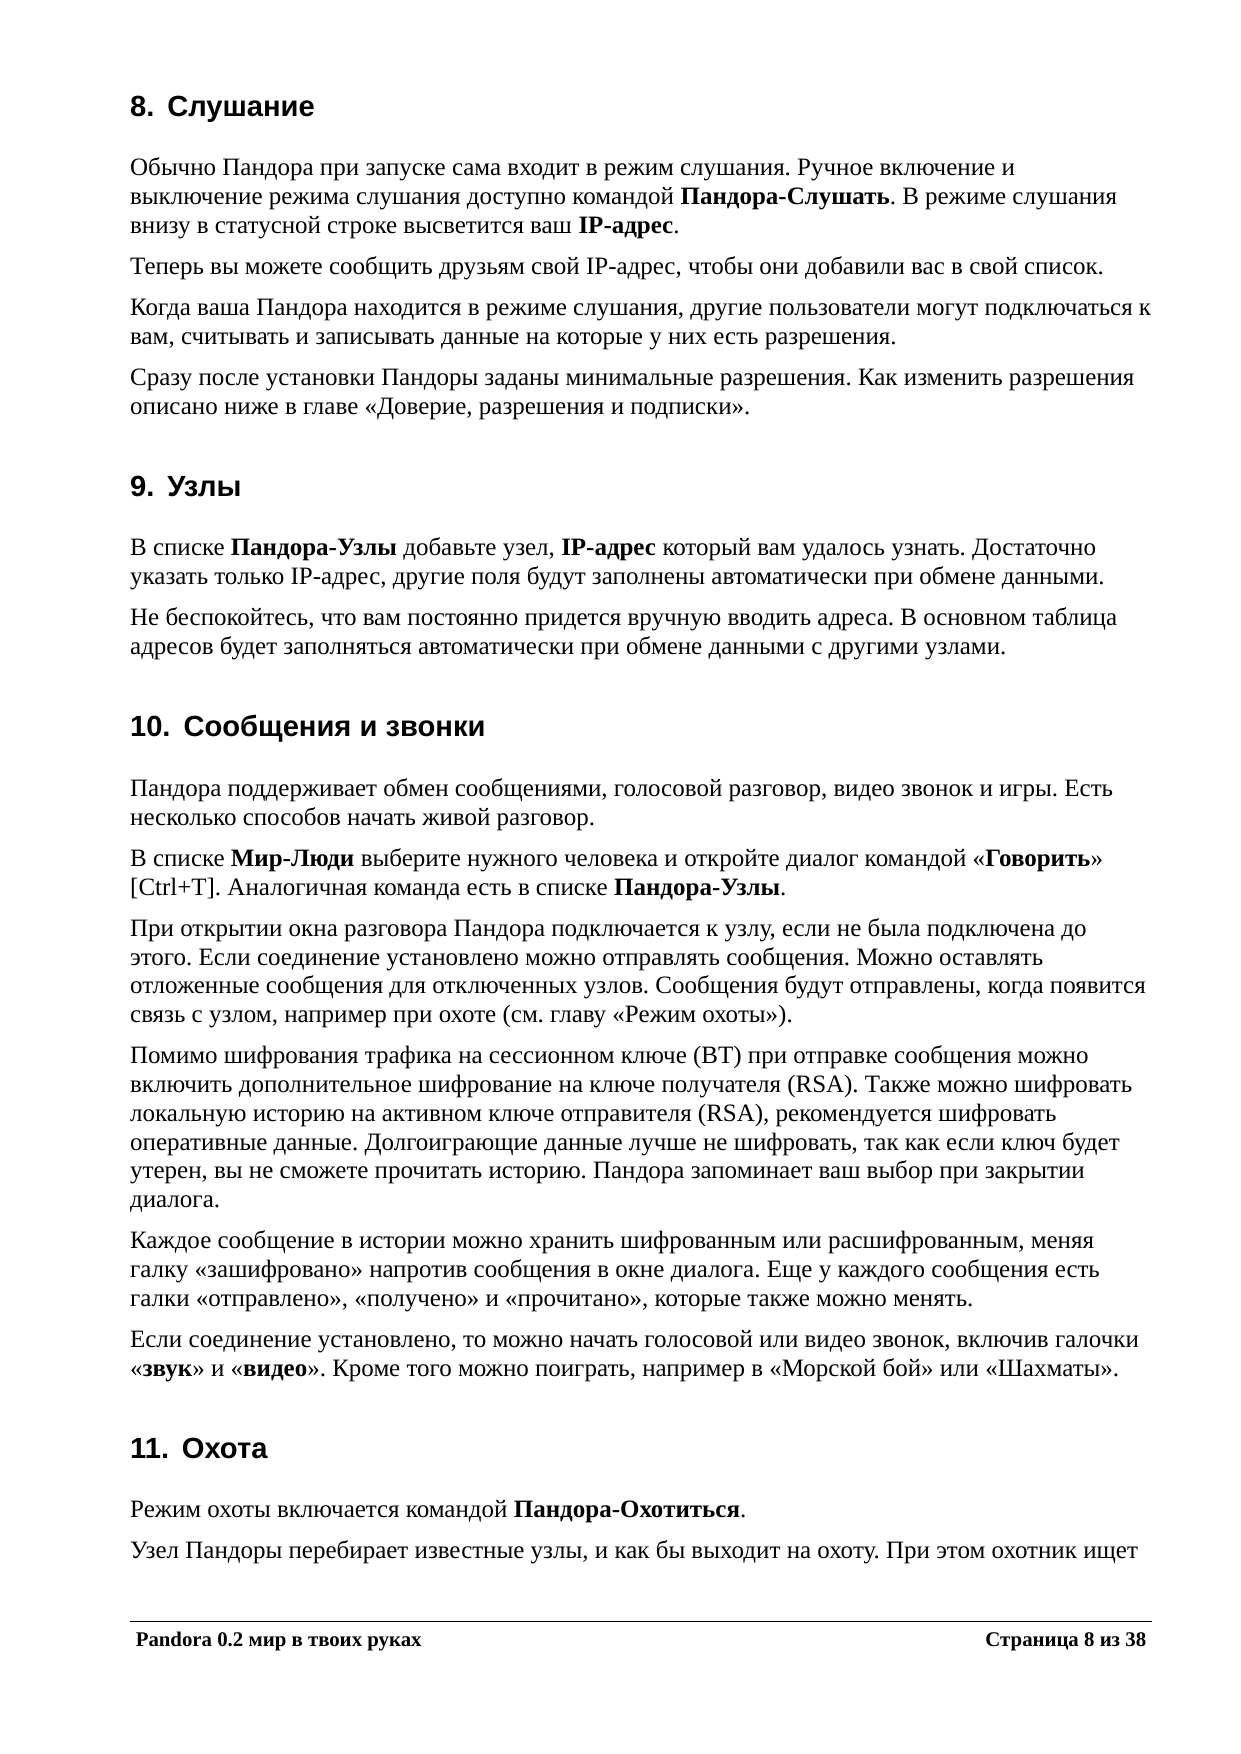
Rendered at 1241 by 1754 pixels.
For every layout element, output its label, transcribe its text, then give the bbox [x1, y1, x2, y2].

text Обычно Пандора при запуске сама входит в режим слушания. Ручное включение и выключение режима слушания доступно командой Пандора-Слушать. В режиме слушания внизу в статусной строке высветится ваш IP-адрес. [130, 152, 1152, 238]
text Режим охоты включается командой Пандора-Охотиться. [130, 1494, 1152, 1523]
text Пандора поддерживает обмен сообщениями, голосовой разговор, видео звонок и игры. Есть несколько способов начать живой разговор. [130, 773, 1152, 830]
text Узел Пандоры перебирает известные узлы, и как бы выходит на охоту. При этом охотник ищет [130, 1536, 1152, 1564]
text Теперь вы можете сообщить друзьям свой IP-адрес, чтобы они добавили вас в свой список. [130, 251, 1152, 280]
subtitle Узлы [130, 469, 1152, 502]
text В списке Мир-Люди выберите нужного человека и откройте диалог командой «Говорить» [Ctrl+T]. Аналогичная команда есть в списке Пандора-Узлы. [130, 843, 1152, 900]
text Если соединение установлено, то можно начать голосовой или видео звонок, включив галочки «звук» и «видео». Кроме того можно поиграть, например в «Морской бой» или «Шахматы». [130, 1324, 1152, 1382]
text Помимо шифрования трафика на сессионном ключе (BT) при отправке сообщения можно включить дополнительное шифрование на ключе получателя (RSA). Также можно шифровать локальную историю на активном ключе отправителя (RSA), рекомендуется шифровать оперативные данные. Долгоиграющие данные лучше не шифровать, так как если ключ будет утерен, вы не сможете прочитать историю. Пандора запоминает ваш выбор при закрытии диалога. [130, 1040, 1152, 1213]
subtitle Слушание [130, 88, 1152, 122]
text При открытии окна разговора Пандора подключается к узлу, если не была подключена до этого. Если соединение установлено можно отправлять сообщения. Можно оставлять отложенные сообщения для отключенных узлов. Сообщения будут отправлены, когда появится связь с узлом, например при охоте (см. главу «Режим охоты»). [130, 913, 1152, 1028]
text Сразу после установки Пандоры заданы минимальные разрешения. Как изменить разрешения описано ниже в главе «Доверие, разрешения и подписки». [130, 362, 1152, 420]
text Не беспокойтесь, что вам постоянно придется вручную вводить адреса. В основном таблица адресов будет заполняться автоматически при обмене данными с другими узлами. [130, 602, 1152, 660]
text Каждое сообщение в истории можно хранить шифрованным или расшифрованным, меняя галку «зашифровано» напротив сообщения в окне диалога. Еще у каждого сообщения есть галки «отправлено», «получено» и «прочитано», которые также можно менять. [130, 1225, 1152, 1312]
subtitle Охота [130, 1431, 1152, 1464]
text В списке Пандора-Узлы добавьте узел, IP-адрес который вам удалось узнать. Достаточно указать только IP-адрес, другие поля будут заполнены автоматически при обмене данными. [130, 532, 1152, 590]
text Когда ваша Пандора находится в режиме слушания, другие пользователи могут подключаться к вам, считывать и записывать данные на которые у них есть разрешения. [130, 292, 1152, 350]
subtitle Сообщения и звонки [130, 709, 1152, 743]
